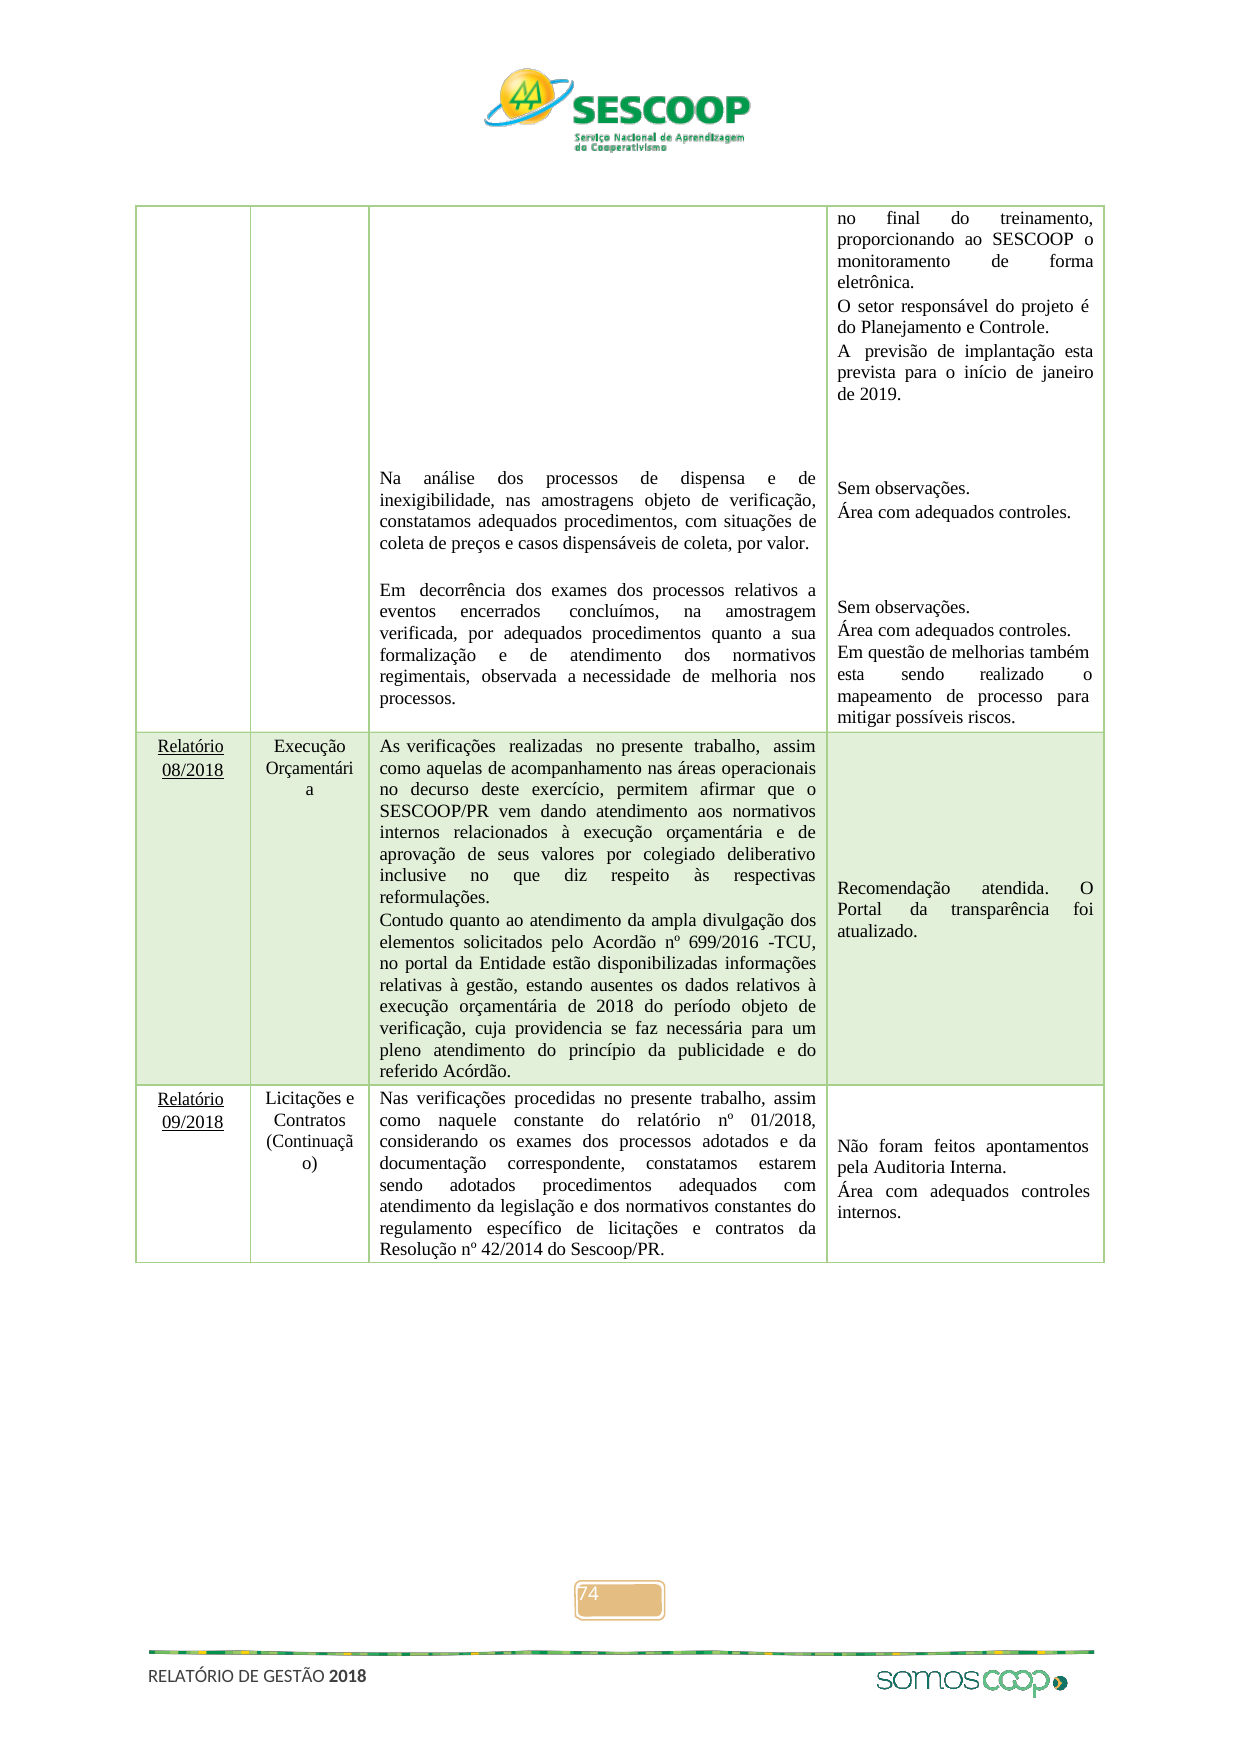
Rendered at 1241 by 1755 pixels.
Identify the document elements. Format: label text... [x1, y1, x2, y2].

table_header Na análise dos processos de dispensa e de inexigibilidade, nas amostragens objeto de verificação, constatamos adequados procedimentos, com situações de coleta de preços e casos dispensáveis de coleta, por valor. Em decorrência dos exames dos processos relativos a eventos encerrados concluímos, na amostragem verificada, por adequados procedimentos quanto a sua formalização e de atendimento dos normativos regimentais, observada a necessidade de melhoria nos processos. [370, 207, 826, 731]
table_cell Licitações e Contratos (Continuaçã o) [251, 1086, 368, 1261]
table_header [137, 207, 250, 731]
table_cell As verificações realizadas no presente trabalho, assim como aquelas de acompanhamento nas áreas operacionais no decurso deste exercício, permitem afirmar que o SESCOOP/PR vem dando atendimento aos normativos internos relacionados à execução orçamentária e de aprovação de seus valores por colegiado deliberativo inclusive no que diz respeito às respectivas reformulações. Contudo quanto ao atendimento da ampla divulgação dos elementos solicitados pelo Acordão nº 699/2016 -TCU, no portal da Entidade estão disponibilizadas informações relativas à gestão, estando ausentes os dados relativos à execução orçamentária de 2018 do período objeto de verificação, cuja providencia se faz necessária para um pleno atendimento do princípio da publicidade e do referido Acórdão. [370, 733, 826, 1084]
table_cell Execução Orçamentári a [251, 733, 368, 1084]
table_cell Relatório 08/2018 [137, 733, 250, 1084]
table_cell Não foram feitos apontamentos pela Auditoria Interna. Área com adequados controles internos. [828, 1086, 1103, 1261]
table_header no final do treinamento, proporcionando ao SESCOOP o monitoramento de forma eletrônica. O setor responsável do projeto é do Planejamento e Controle. A previsão de implantação esta prevista para o início de janeiro de 2019. Sem observações. Área com adequados controles. Sem observações. Área com adequados controles. Em questão de melhorias também esta sendo realizado o mapeamento de processo para mitigar possíveis riscos. [828, 207, 1103, 731]
table_header [251, 207, 368, 731]
table_cell Recomendação atendida. O Portal da transparência foi atualizado. [828, 733, 1103, 1084]
table_cell Relatório 09/2018 [137, 1086, 250, 1261]
table_cell Nas verificações procedidas no presente trabalho, assim como naquele constante do relatório nº 01/2018, considerando os exames dos processos adotados e da documentação correspondente, constatamos estarem sendo adotados procedimentos adequados com atendimento da legislação e dos normativos constantes do regulamento específico de licitações e contratos da Resolução nº 42/2014 do Sescoop/PR. [370, 1086, 826, 1261]
